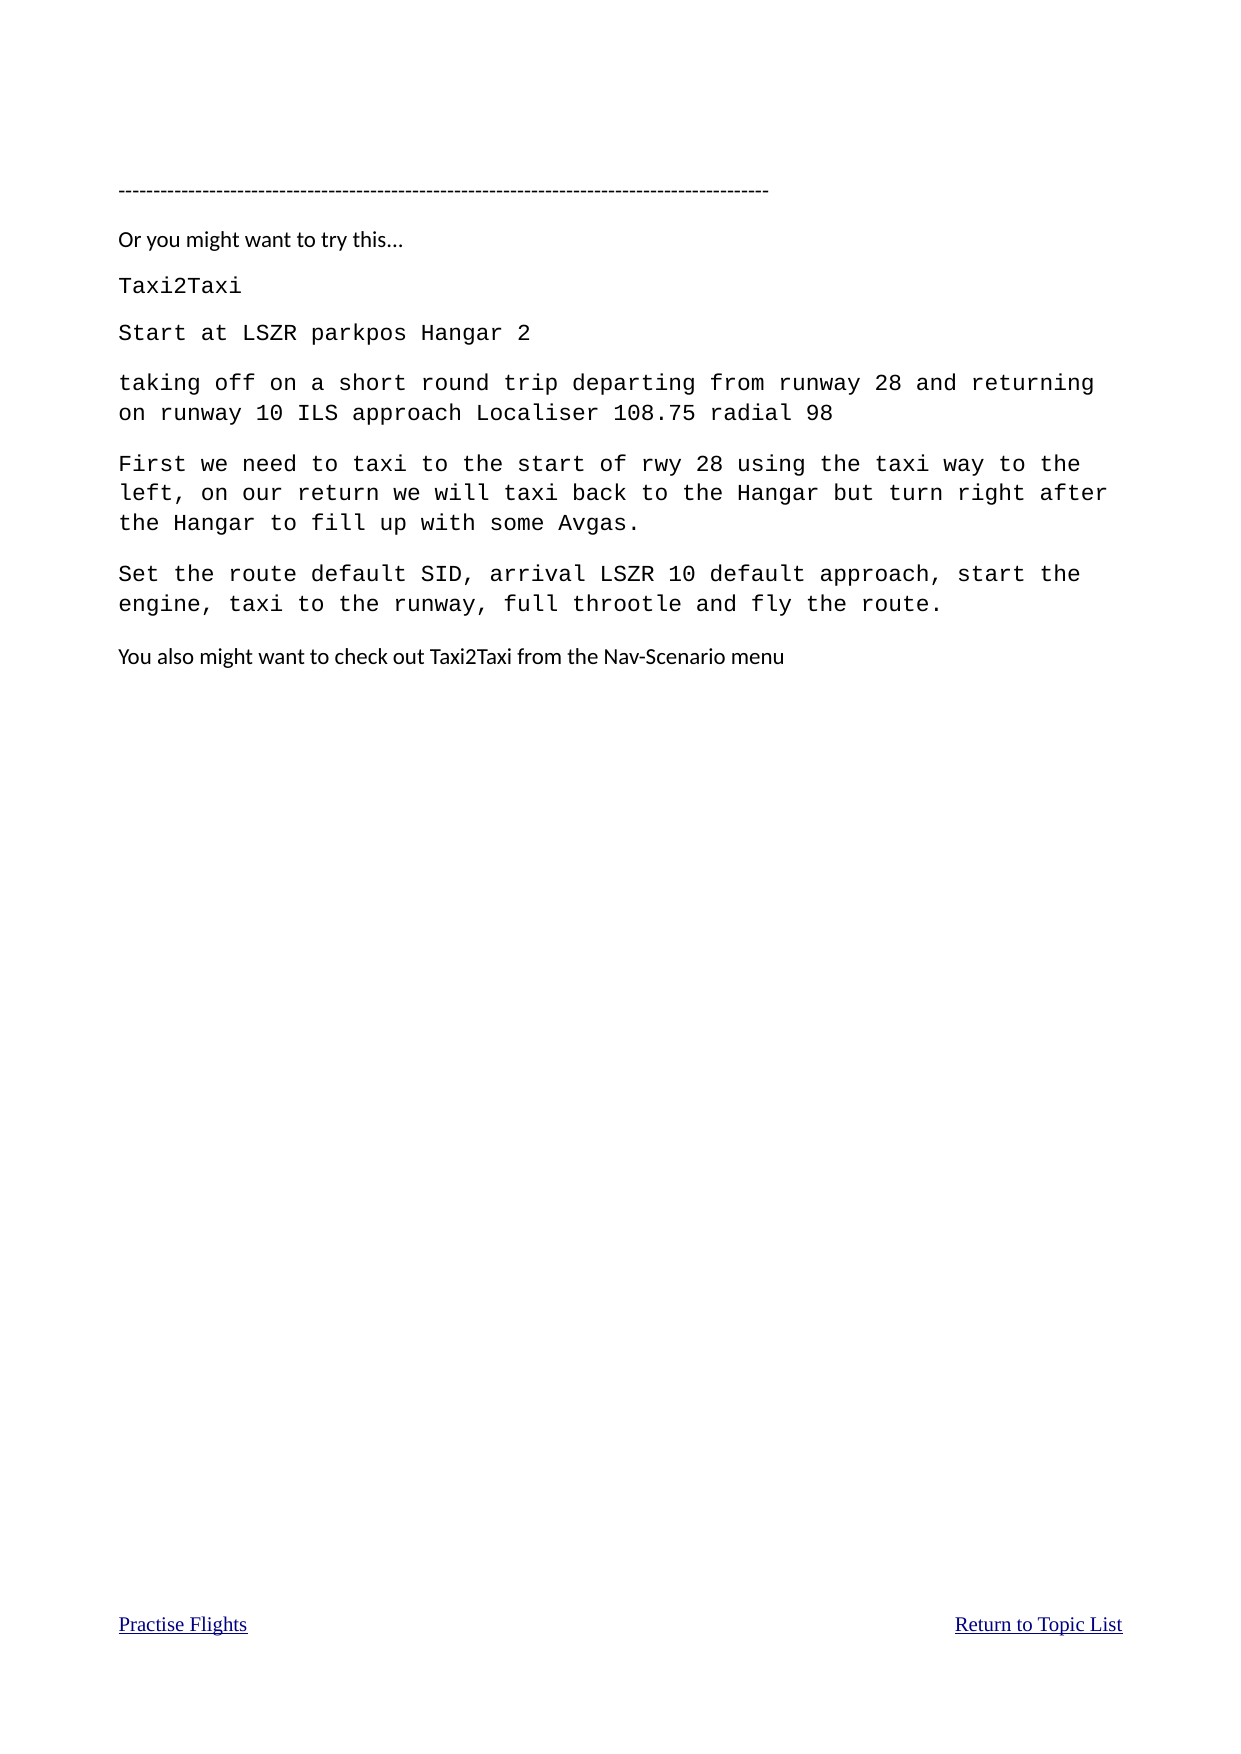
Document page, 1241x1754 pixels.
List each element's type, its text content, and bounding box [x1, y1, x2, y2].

text First we need to taxi to the start of rwy 28 using the taxi way to the left, on our return we will taxi back to the Hangar but turn right after the Hangar to fill up with some Avgas. [118, 452, 1122, 537]
text Taxi2Taxi [118, 274, 1122, 300]
text Or you might want to try this... [118, 225, 1122, 253]
text Start at LSZR parkpos Hangar 2 [118, 321, 1122, 347]
text taking off on a short round trip departing from runway 28 and returning on runway 10 ILS approach Localiser 108.75 radial 98 [118, 371, 1122, 427]
text --------------------------------------------------------------------------------------------- [118, 176, 1122, 204]
text Set the route default SID, arrival LSZR 10 default approach, start the engine, taxi to the runway, full throotle and fly the route. [118, 562, 1122, 618]
text You also might want to check out Taxi2Taxi from the Nav-Scenario menu [118, 642, 1122, 671]
